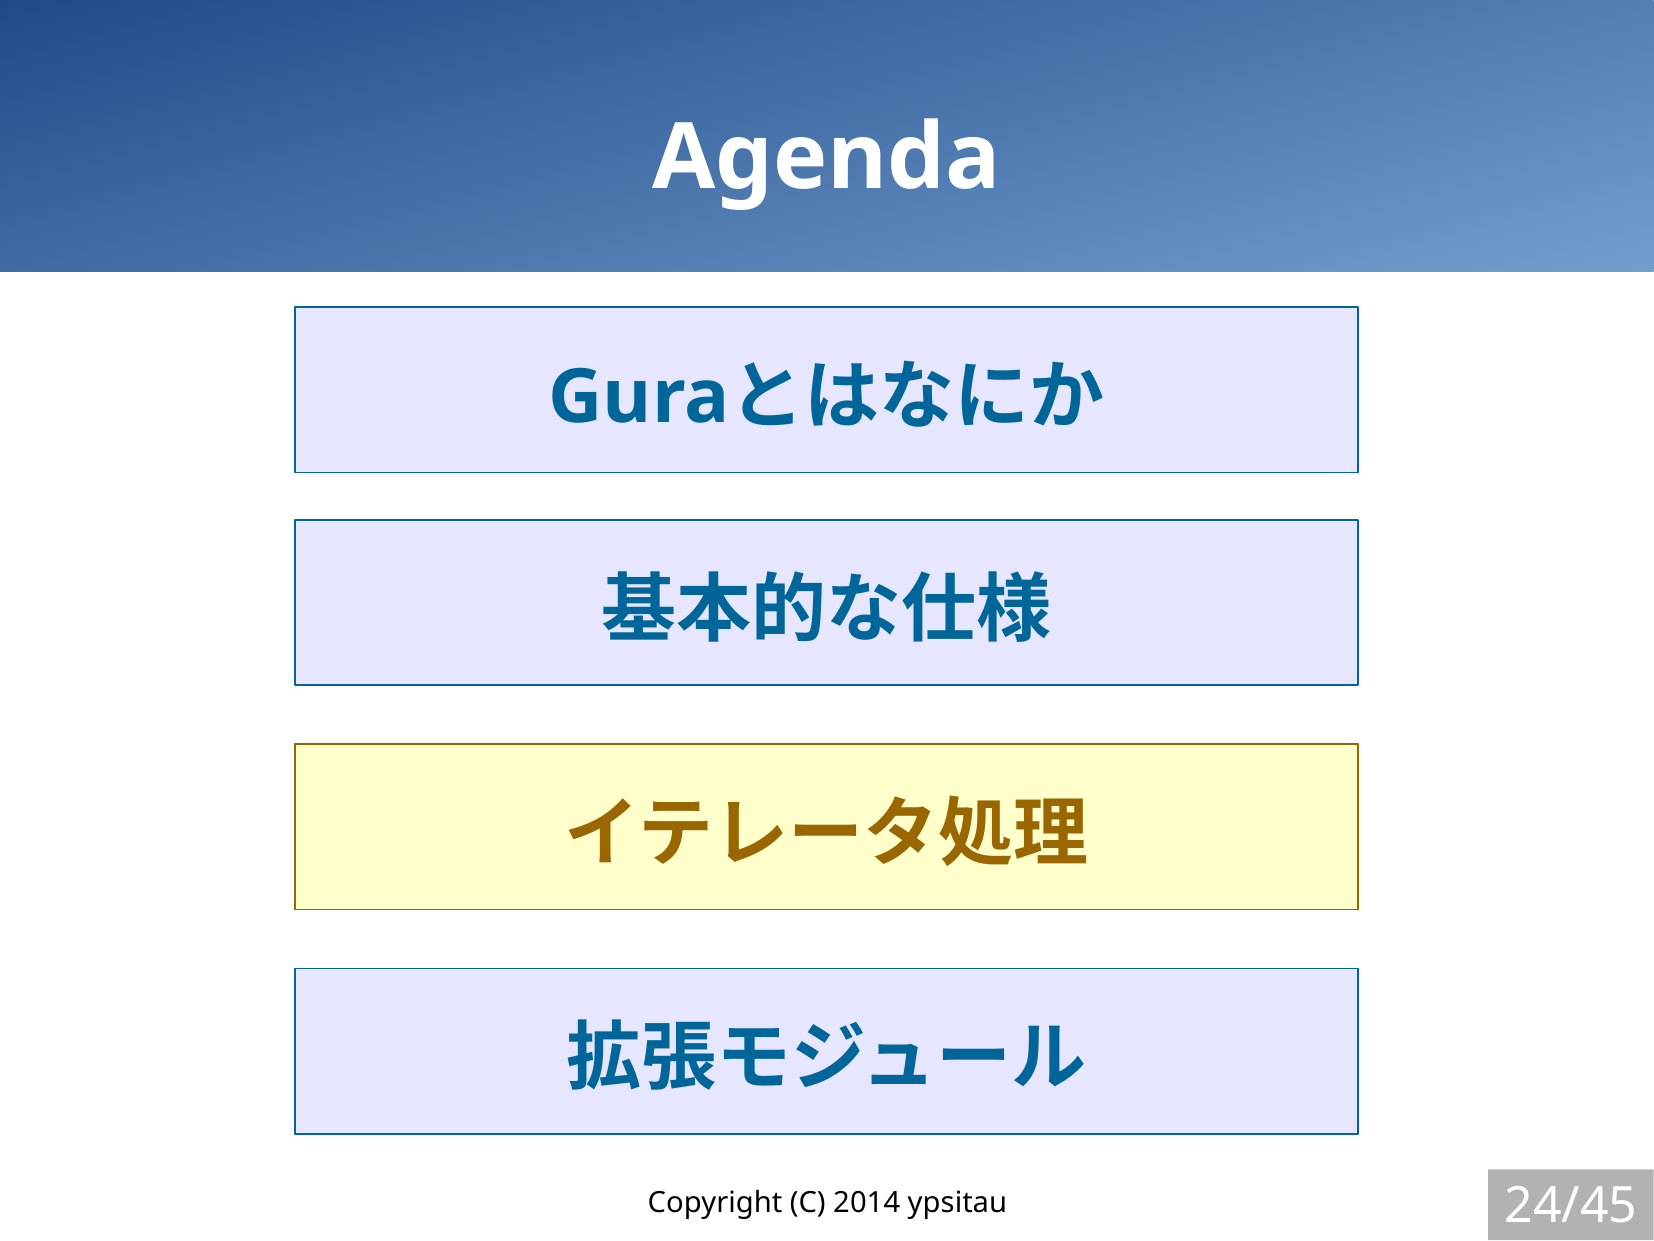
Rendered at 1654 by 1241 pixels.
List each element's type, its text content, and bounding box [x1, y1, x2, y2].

text_box 基本的な仕様 [295, 519, 1359, 686]
title Agenda [82, 49, 1571, 257]
text_box 拡張モジュール [295, 968, 1359, 1134]
text_box イテレータ処理 [295, 744, 1359, 910]
text_box Guraとはなにか [295, 307, 1359, 473]
